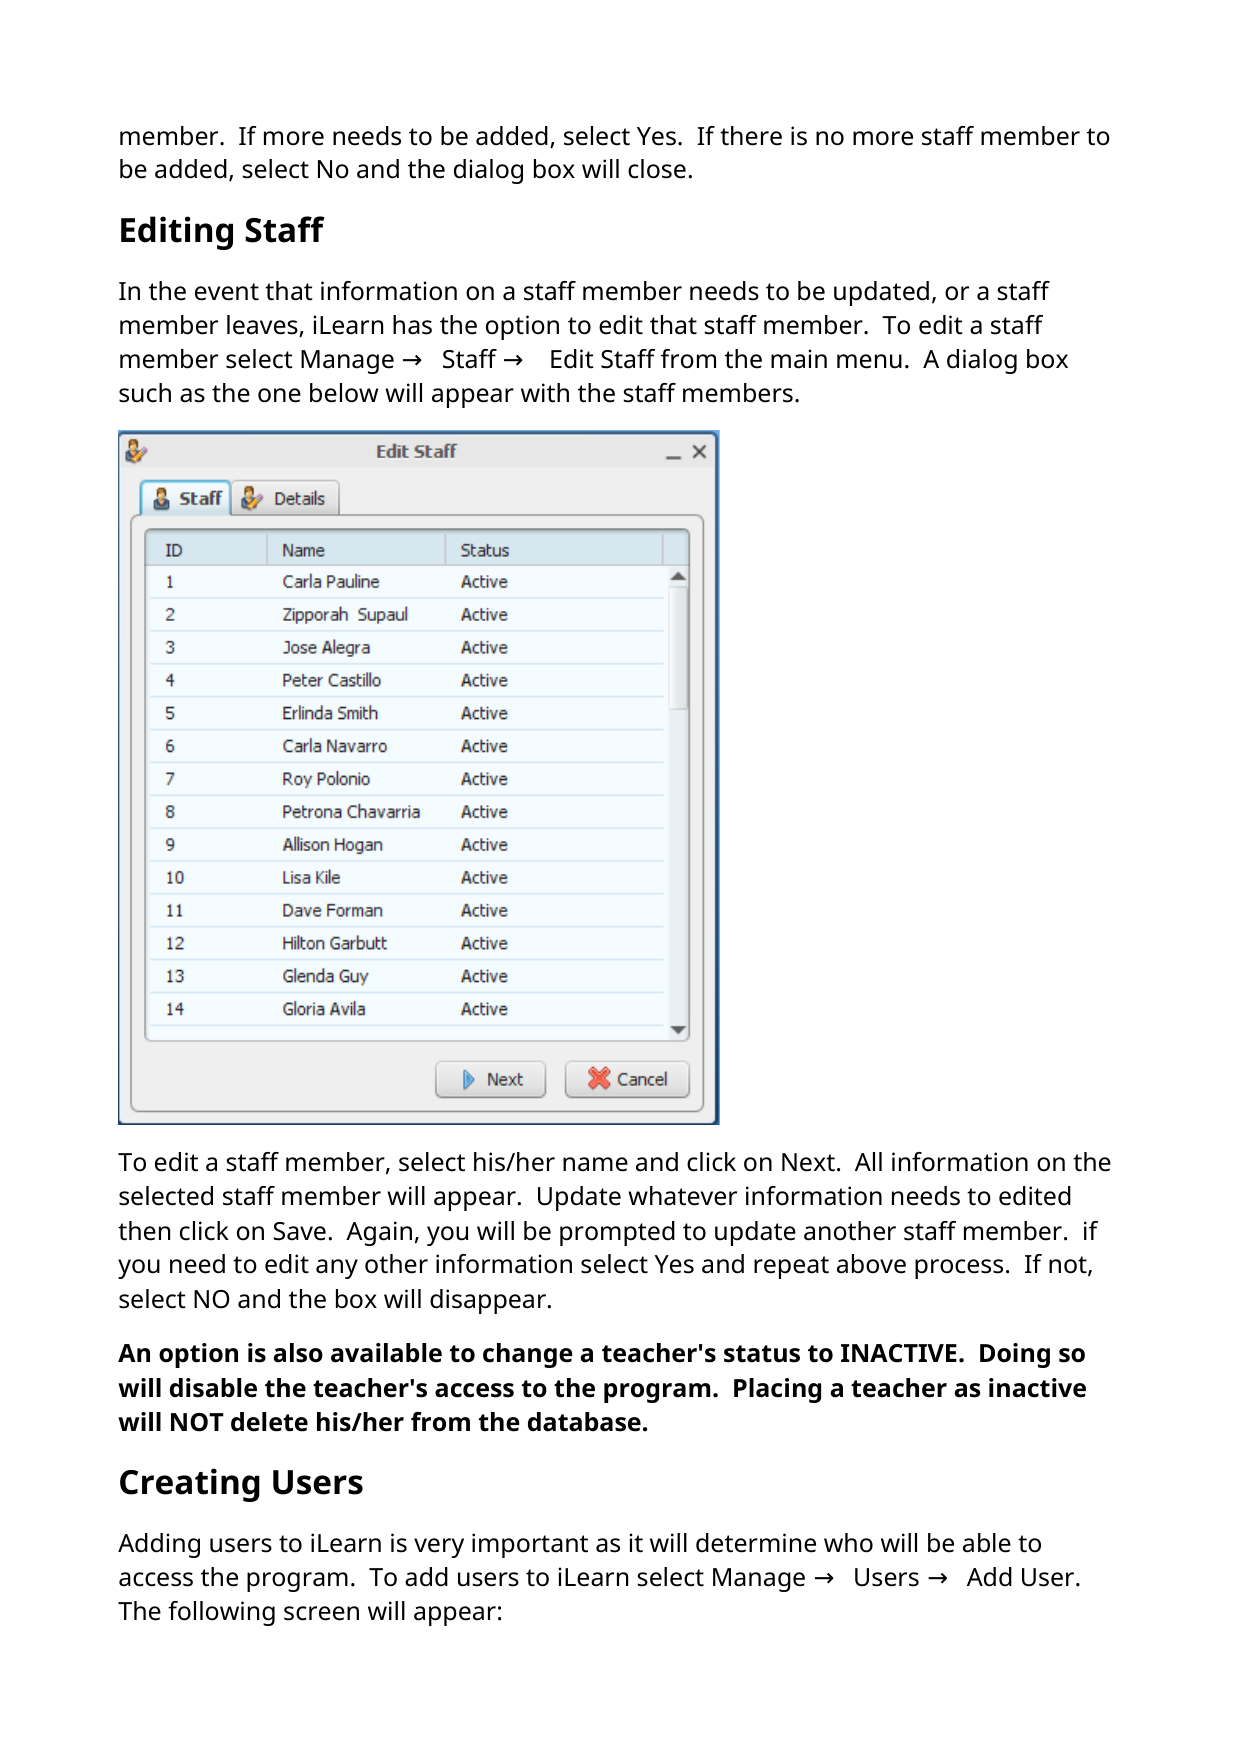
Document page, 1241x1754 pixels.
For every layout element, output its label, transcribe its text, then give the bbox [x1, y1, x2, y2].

text Adding users to iLearn is very important as it will determine who will be able to access the program. To add users to iLearn select Manage → Users → Add User. The following screen will appear: [118, 1525, 1122, 1628]
text To edit a staff member, select his/her name and click on Next. All information on the selected staff member will appear. Update whatever information needs to edited then click on Save. Again, you will be prompted to update another staff member. if you need to edit any other information select Yes and repeat above process. If not, select NO and the box will disappear. [118, 1145, 1122, 1315]
text In the event that information on a staff member needs to be updated, or a staff member leaves, iLearn has the option to edit that staff member. To edit a staff member select Manage → Staff → Edit Staff from the main menu. A dialog box such as the one below will appear with the staff members. [118, 273, 1122, 409]
text An option is also available to change a teacher's status to INACTIVE. Doing so will disable the teacher's access to the program. Placing a teacher as inactive will NOT delete his/her from the database. [118, 1336, 1122, 1438]
text member. If more needs to be added, select Yes. If there is no more staff member to be added, select No and the dialog box will close. [118, 118, 1122, 186]
text Editing Staff [118, 207, 1122, 252]
text Creating Users [118, 1459, 1122, 1504]
